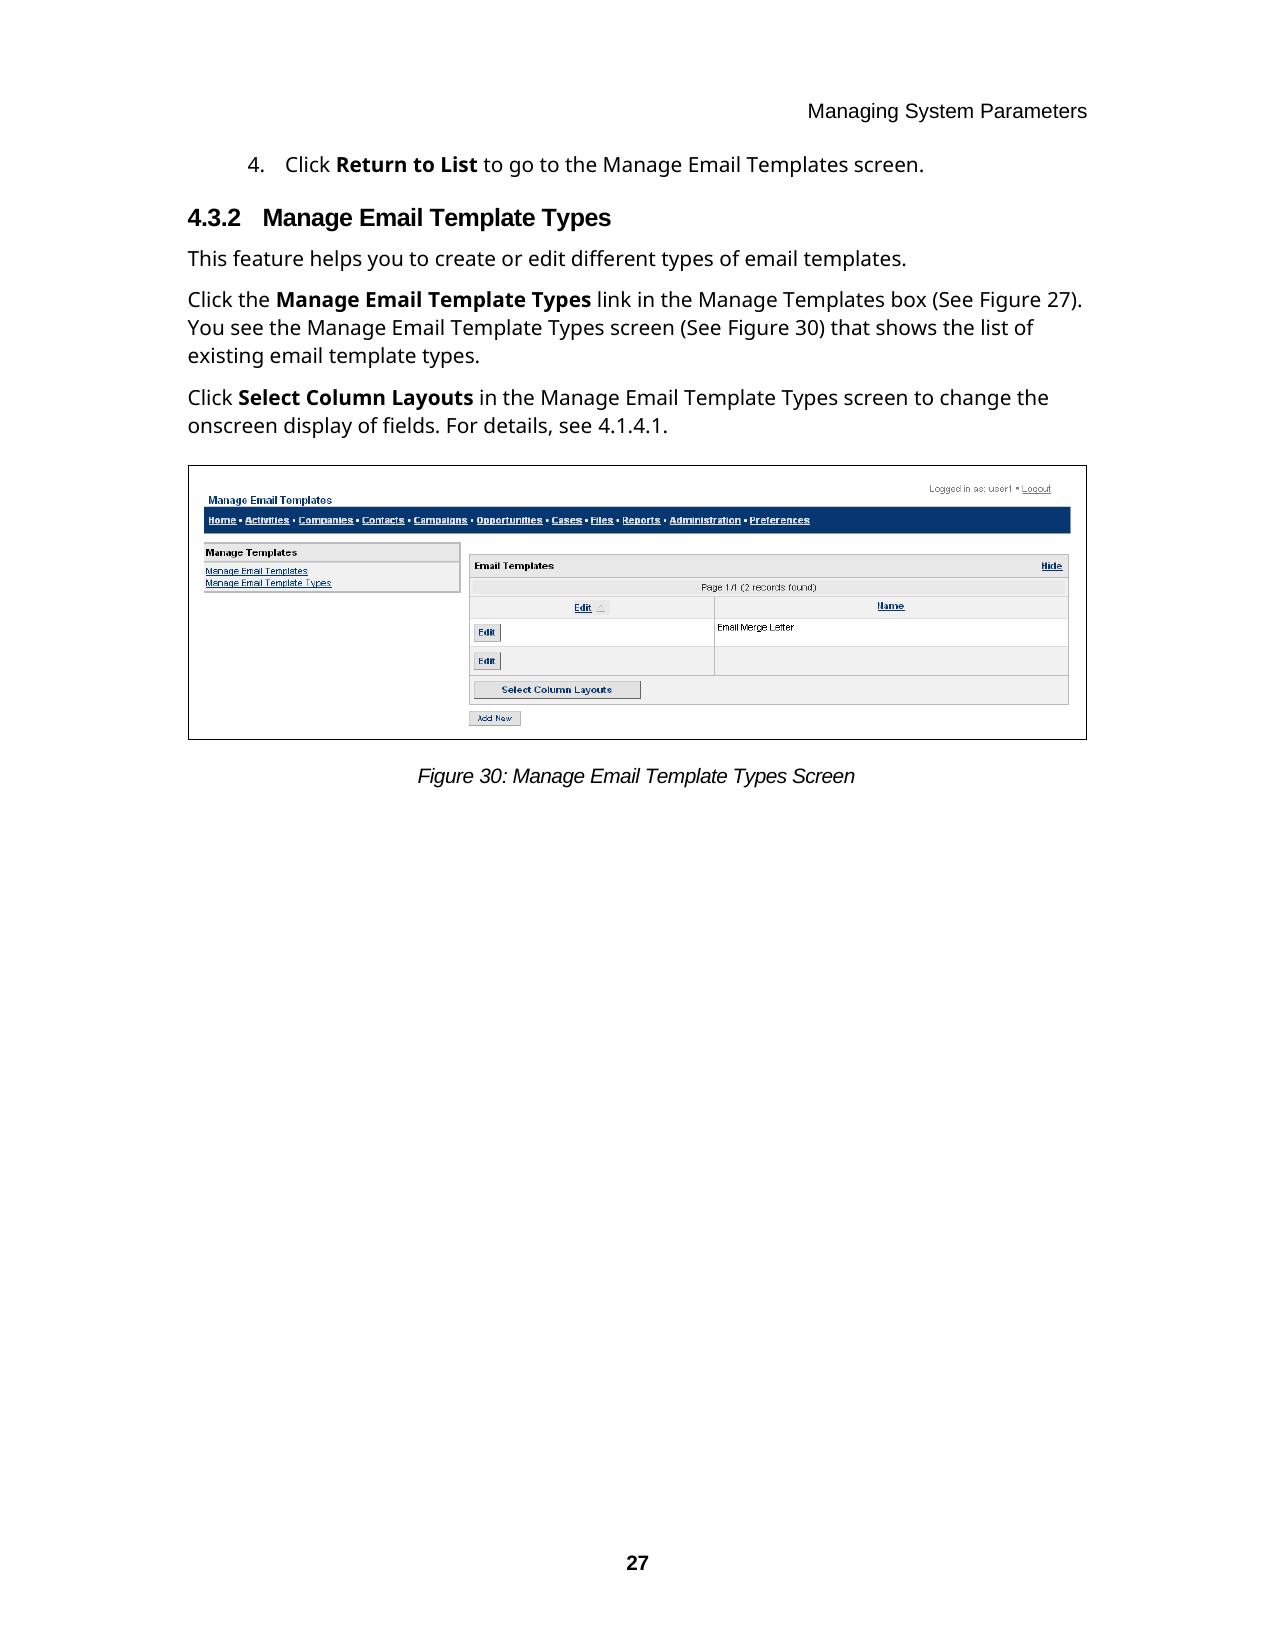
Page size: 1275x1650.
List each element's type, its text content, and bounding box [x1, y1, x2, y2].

text Click Select Column Layouts in the Manage Email Template Types screen to change the onscreen display of fields. For details, see 4.1.4.1. [187, 383, 1087, 439]
picture [204, 473, 1071, 731]
list Click Return to List to go to the Manage Email Templates screen. [247, 150, 1087, 178]
subtitle Manage Email Template Types [187, 203, 1087, 231]
text Click the Manage Email Template Types link in the Manage Templates box (See Figure 27). You see the Manage Email Template Types screen (See Figure 30) that shows the list of existing email template types. [187, 285, 1087, 370]
text Figure 30: Manage Email Template Types Screen [187, 765, 1087, 788]
text This feature helps you to create or edit different types of email templates. [187, 244, 1087, 272]
